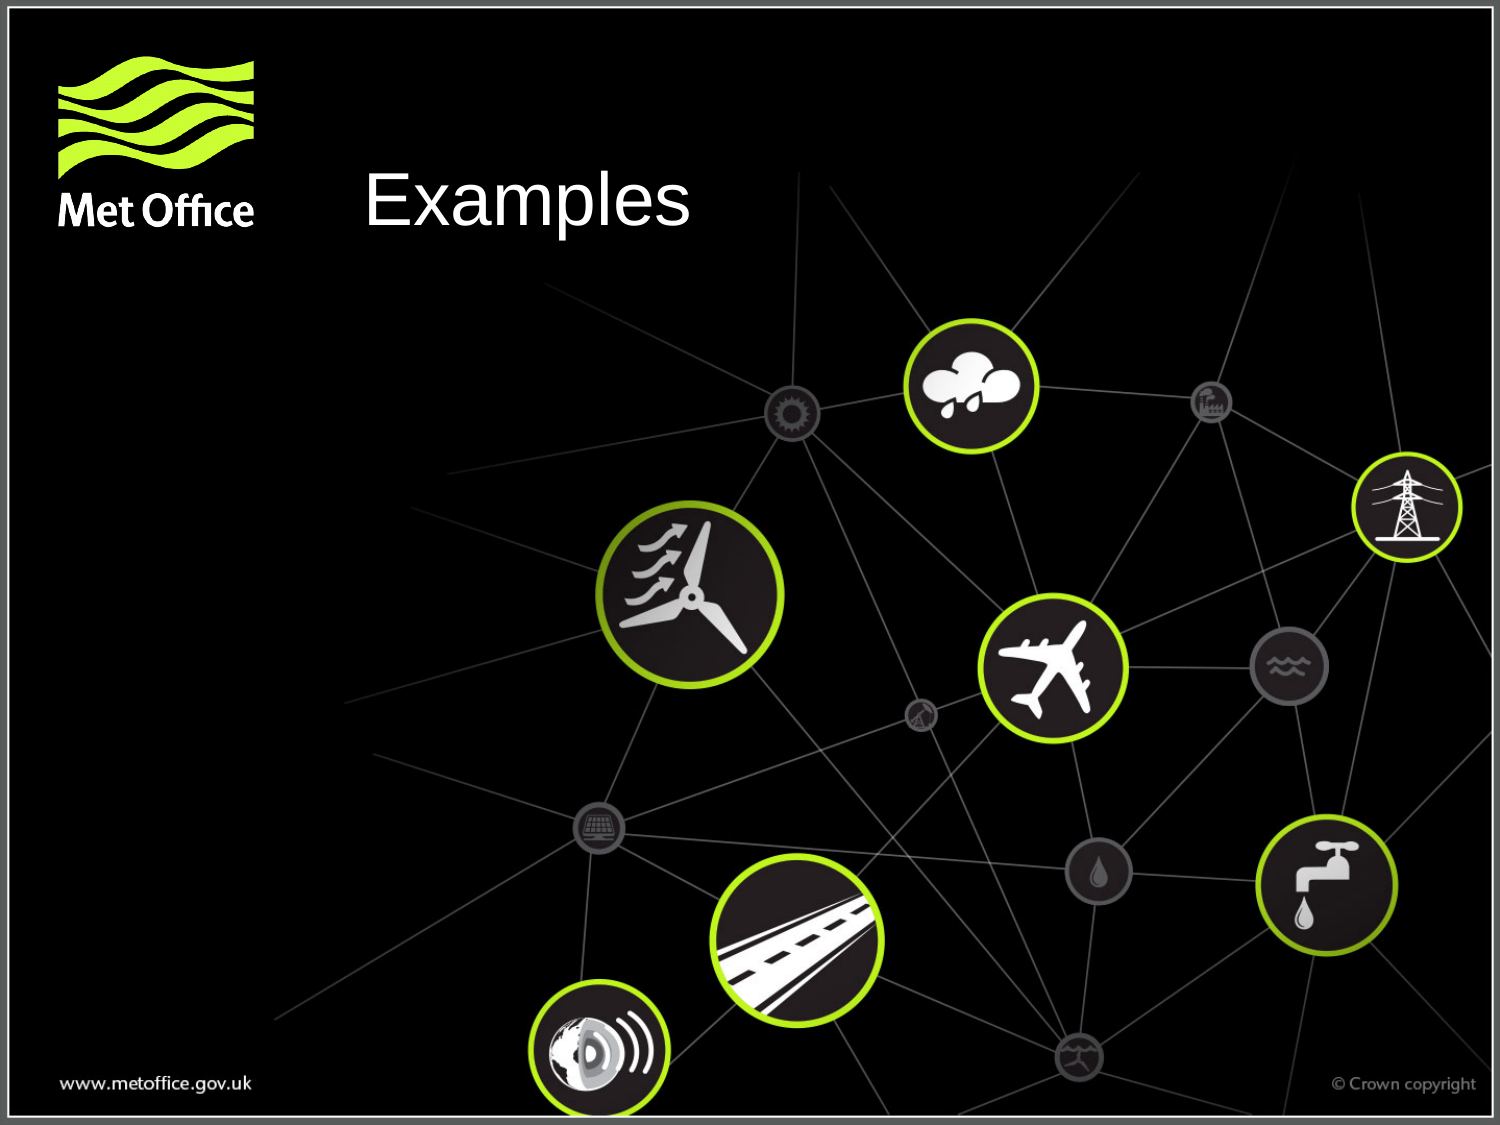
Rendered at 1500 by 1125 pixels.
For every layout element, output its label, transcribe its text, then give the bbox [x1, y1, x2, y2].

picture [2, 2, 1498, 1123]
title Examples [348, 95, 1471, 249]
